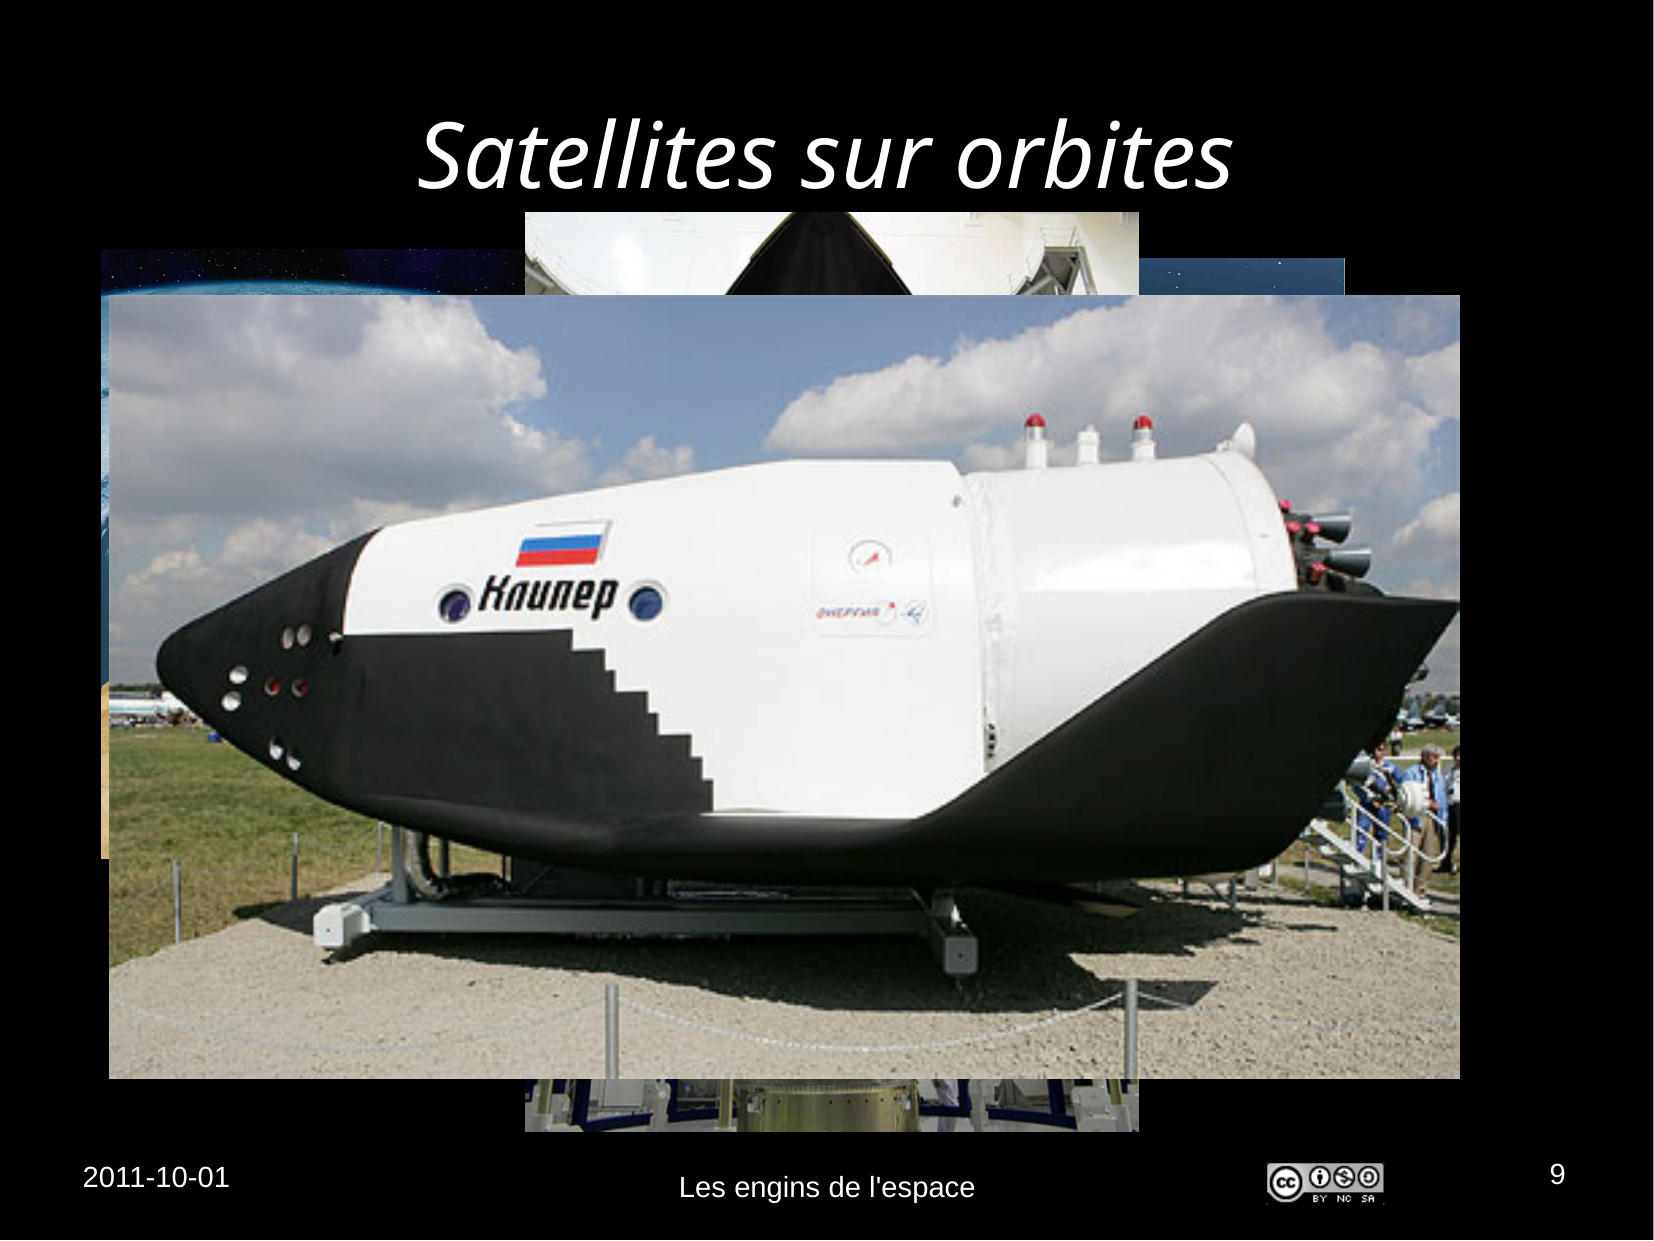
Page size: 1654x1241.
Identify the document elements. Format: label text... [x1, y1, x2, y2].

picture [101, 212, 1460, 1132]
picture [1266, 1162, 1385, 1205]
title Satellites sur orbites [82, 49, 1571, 257]
